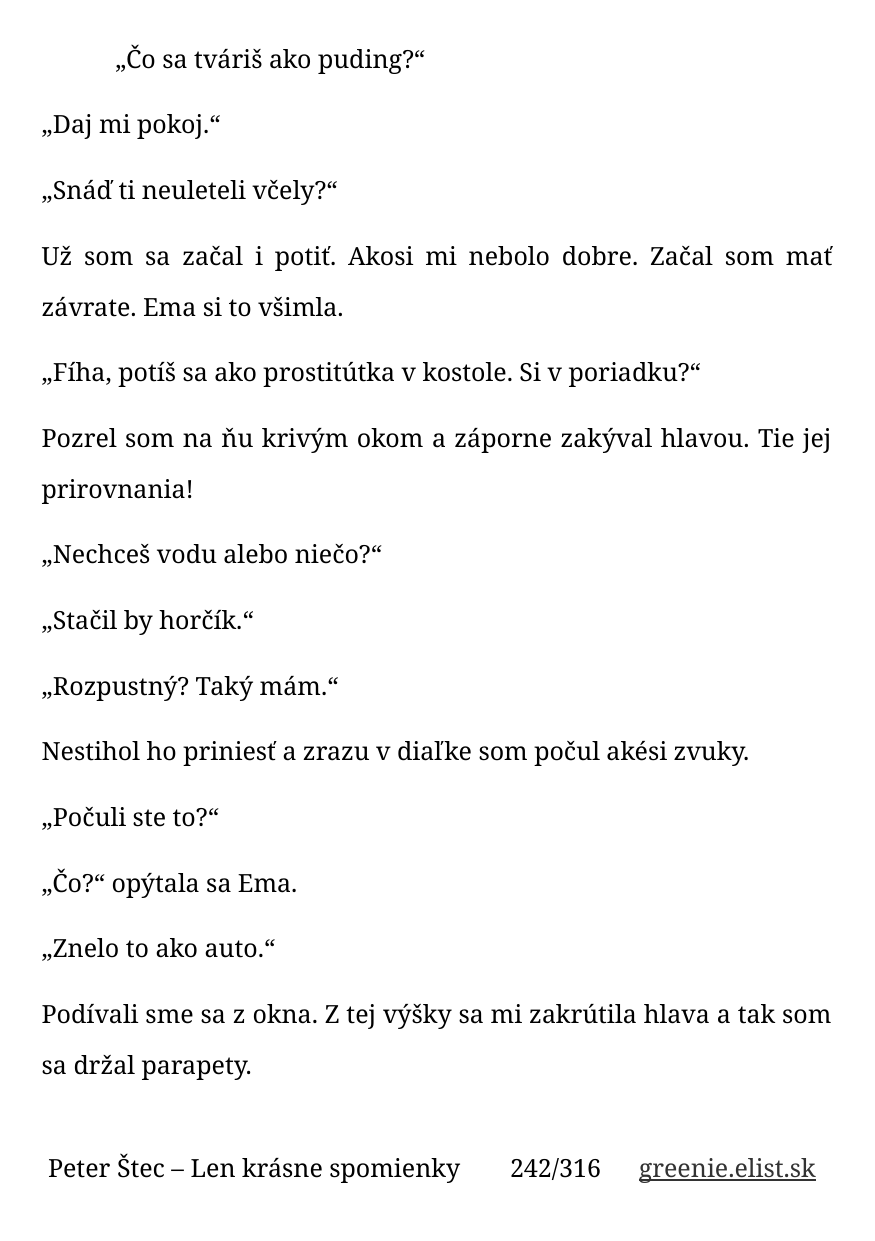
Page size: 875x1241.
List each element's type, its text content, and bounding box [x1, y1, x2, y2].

text „Čo?“ opýtala sa Ema. [41, 865, 833, 899]
text „Znelo to ako auto.“ [41, 931, 833, 965]
text „Daj mi pokoj.“ [41, 107, 833, 141]
text Podívali sme sa z okna. Z tej výšky sa mi zakrútila hlava a tak som sa držal parapety. [41, 997, 833, 1082]
text „Snáď ti neuleteli včely?“ [41, 173, 833, 207]
text „Nechceš vodu alebo niečo?“ [41, 537, 833, 571]
text „Čo sa tváriš ako puding?“ [41, 41, 833, 75]
text Pozrel som na ňu krivým okom a záporne zakýval hlavou. Tie jej prirovnania! [41, 421, 833, 506]
text Nestihol ho priniesť a zrazu v diaľke som počul akési zvuky. [41, 734, 833, 768]
text Už som sa začal i potiť. Akosi mi nebolo dobre. Začal som mať závrate. Ema si to všimla. [41, 238, 833, 323]
text „Fíha, potíš sa ako prostitútka v kostole. Si v poriadku?“ [41, 355, 833, 389]
text „Počuli ste to?“ [41, 800, 833, 834]
text „Rozpustný? Taký mám.“ [41, 668, 833, 702]
text „Stačil by horčík.“ [41, 603, 833, 637]
